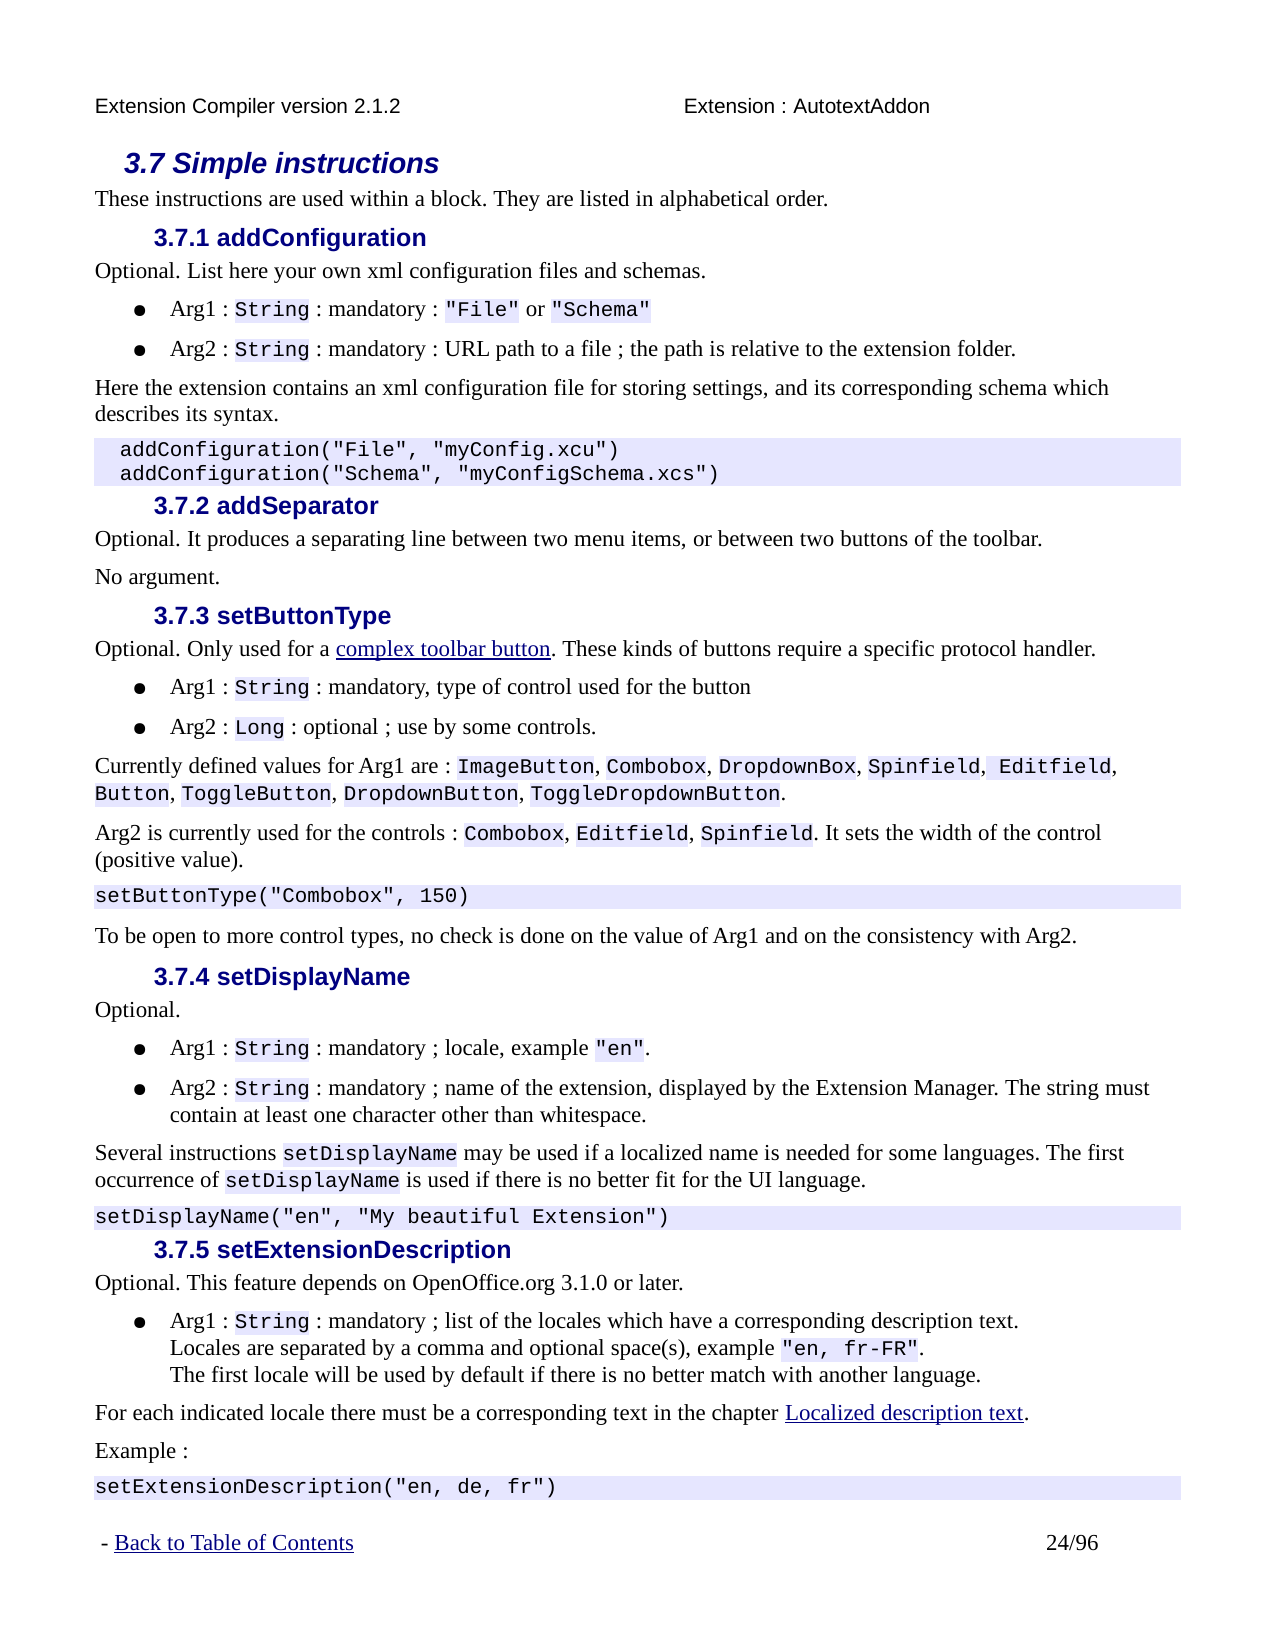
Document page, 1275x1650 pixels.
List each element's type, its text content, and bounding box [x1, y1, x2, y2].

text No argument. [94, 564, 1181, 590]
text Example : [94, 1438, 1181, 1464]
text These instructions are used within a block. They are listed in alphabetical order. [94, 186, 1181, 211]
text Optional. List here your own xml configuration files and schemas. [94, 258, 1181, 283]
text addConfiguration("File", "myConfig.xcu") [94, 438, 1181, 462]
list Arg2 : Long : optional ; use by some controls. [132, 714, 1181, 741]
subtitle setButtonType [153, 602, 1181, 630]
text Optional. [94, 997, 1181, 1023]
subtitle addConfiguration [153, 224, 1181, 252]
text Several instructions setDisplayName may be used if a localized name is needed for some languages. The first occurrence of setDisplayName is used if there is no better fit for the UI language. [94, 1140, 1181, 1194]
subtitle addSeparator [153, 492, 1181, 520]
text setDisplayName("en", "My beautiful Extension") [94, 1206, 1181, 1230]
subtitle Simple instructions [124, 147, 1181, 180]
list Arg1 : String : mandatory : "File" or "Schema" [132, 296, 1181, 323]
text setButtonType("Combobox", 150) [94, 885, 1181, 909]
list Arg1 : String : mandatory ; locale, example "en". [132, 1035, 1181, 1062]
text Optional. Only used for a complex toolbar button. These kinds of buttons require a specific protocol handler. [94, 636, 1181, 662]
text addConfiguration("Schema", "myConfigSchema.xcs") [94, 462, 1181, 486]
text Optional. It produces a separating line between two menu items, or between two buttons of the toolbar. [94, 526, 1181, 552]
list Arg2 : String : mandatory : URL path to a file ; the path is relative to the extension folder. [132, 335, 1181, 362]
text Here the extension contains an xml configuration file for storing settings, and its corresponding schema which describes its syntax. [94, 375, 1181, 426]
text Arg2 is currently used for the controls : Combobox, Editfield, Spinfield. It sets the width of the control (positive value). [94, 820, 1181, 872]
list Arg2 : String : mandatory ; name of the extension, displayed by the Extension Manager. The string must contain at least one character other than whitespace. [132, 1075, 1181, 1127]
list Arg1 : String : mandatory ; list of the locales which have a corresponding description text. Locales are separated by a comma and optional space(s), example "en, fr-FR". The first locale will be used by default if there is no better match with another language. [132, 1308, 1181, 1388]
text To be open to more control types, no check is done on the value of Arg1 and on the consistency with Arg2. [94, 923, 1181, 949]
subtitle setExtensionDescription [153, 1236, 1181, 1264]
text setExtensionDescription("en, de, fr") [94, 1476, 1181, 1500]
list Arg1 : String : mandatory, type of control used for the button [132, 674, 1181, 701]
subtitle setDisplayName [153, 963, 1181, 991]
text Currently defined values for Arg1 are : ImageButton, Combobox, DropdownBox, Spinfield, Editfield, Button, ToggleButton, DropdownButton, ToggleDropdownButton. [94, 753, 1181, 807]
text For each indicated locale there must be a corresponding text in the chapter Localized description text. [94, 1400, 1181, 1426]
text Optional. This feature depends on OpenOffice.org 3.1.0 or later. [94, 1270, 1181, 1296]
